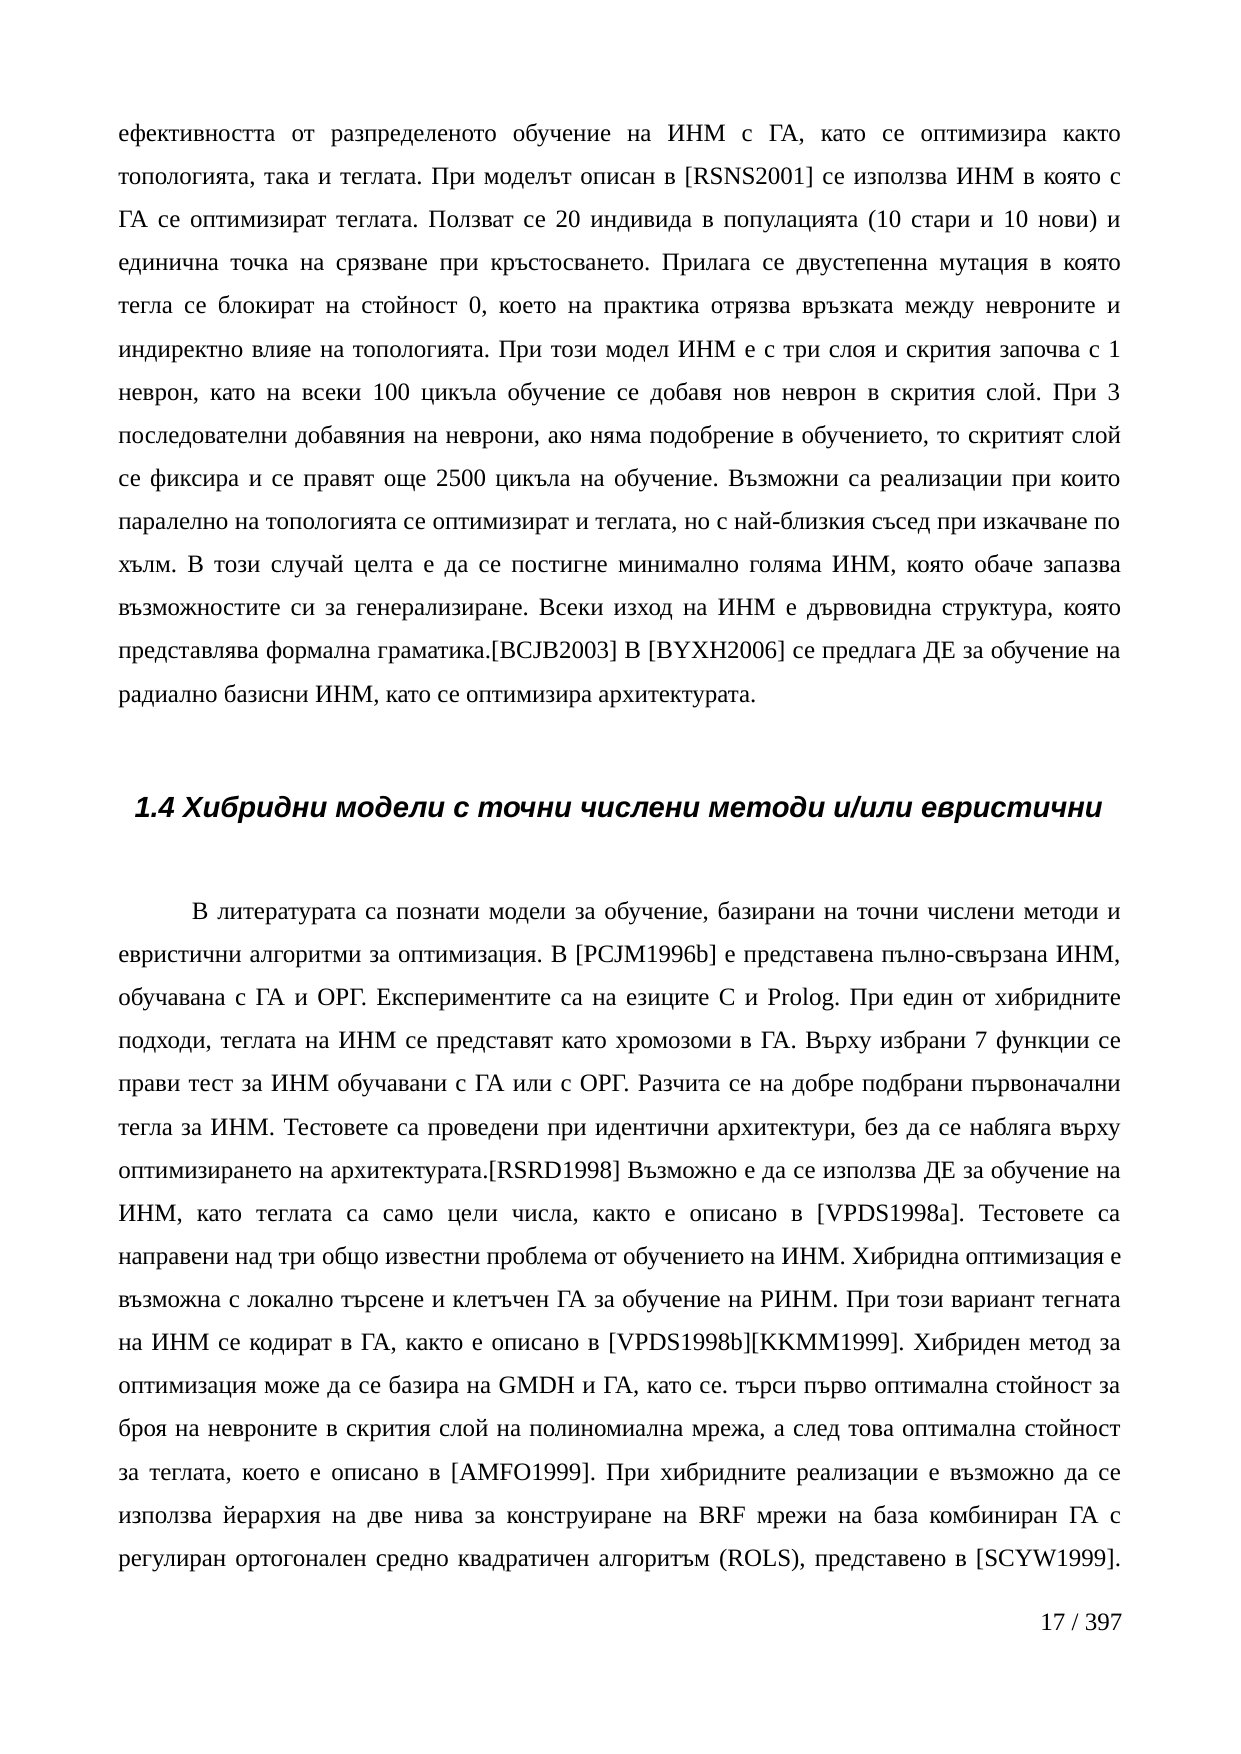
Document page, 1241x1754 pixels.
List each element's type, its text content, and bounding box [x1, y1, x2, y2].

subtitle 1.4 Хибридни модели с точни числени методи и/или евристични [118, 790, 1122, 823]
text В литературата са познати модели за обучение, базирани на точни числени методи и евристични алгоритми за оптимизация. В [PCJM1996b] е представена пълно-свързана ИНМ, обучавана с ГА и ОРГ. Експериментите са на езиците С и Prolog. При един от хибридните подходи, теглата на ИНМ се представят като хромозоми в ГА. Върху избрани 7 функции се прави тест за ИНМ обучавани с ГА или с ОРГ. Разчита се на добре подбрани първоначални тегла за ИНМ. Тестовете са проведени при идентични архитектури, без да се набляга върху оптимизирането на архитектурата.[RSRD1998] Възможно е да се използва ДЕ за обучение на ИНМ, като теглата са само цели числа, както е описано в [VPDS1998a]. Тестовете са направени над три общо известни проблема от обучението на ИНМ. Хибридна оптимизация е възможна с локално търсене и клетъчен ГА за обучение на РИНМ. При този вариант тегната на ИНМ се кодират в ГА, както е описано в [VPDS1998b][KKMM1999]. Хибриден метод за оптимизация може да се базира на GMDH и ГА, като се. търси първо оптимална стойност за броя на невроните в скрития слой на полиномиална мрежа, а след това оптимална стойност за теглата, което е описано в [AMFO1999]. При хибридните реализации е възможно да се използва йерархия на две нива за конструиране на BRF мрежи на база комбиниран ГА с регулиран ортогонален средно квадратичен алгоритъм (ROLS), представено в [SCYW1999]. [118, 896, 1122, 1572]
text ефективността от разпределеното обучение на ИНМ с ГА, като се оптимизира както топологията, така и теглата. При моделът описан в [RSNS2001] се използва ИНМ в която с ГА се оптимизират теглата. Ползват се 20 индивида в популацията (10 стари и 10 нови) и единична точка на срязване при кръстосването. Прилага се двустепенна мутация в която тегла се блокират на стойност 0, което на практика отрязва връзката между невроните и индиректно влияе на топологията. При този модел ИНМ е с три слоя и скрития започва с 1 неврон, като на всеки 100 цикъла обучение се добавя нов неврон в скрития слой. При 3 последователни добавяния на неврони, ако няма подобрение в обучението, то скритият слой се фиксира и се правят още 2500 цикъла на обучение. Възможни са реализации при които паралелно на топологията се оптимизират и теглата, но с най-близкия съсед при изкачване по хълм. В този случай целта е да се постигне минимално голяма ИНМ, която обаче запазва възможностите си за генерализиране. Всеки изход на ИНМ е дървовидна структура, която представлява формална граматика.[BCJB2003] В [BYXH2006] се предлага ДЕ за обучение на радиално базисни ИНМ, като се оптимизира архитектурата. [118, 118, 1122, 707]
